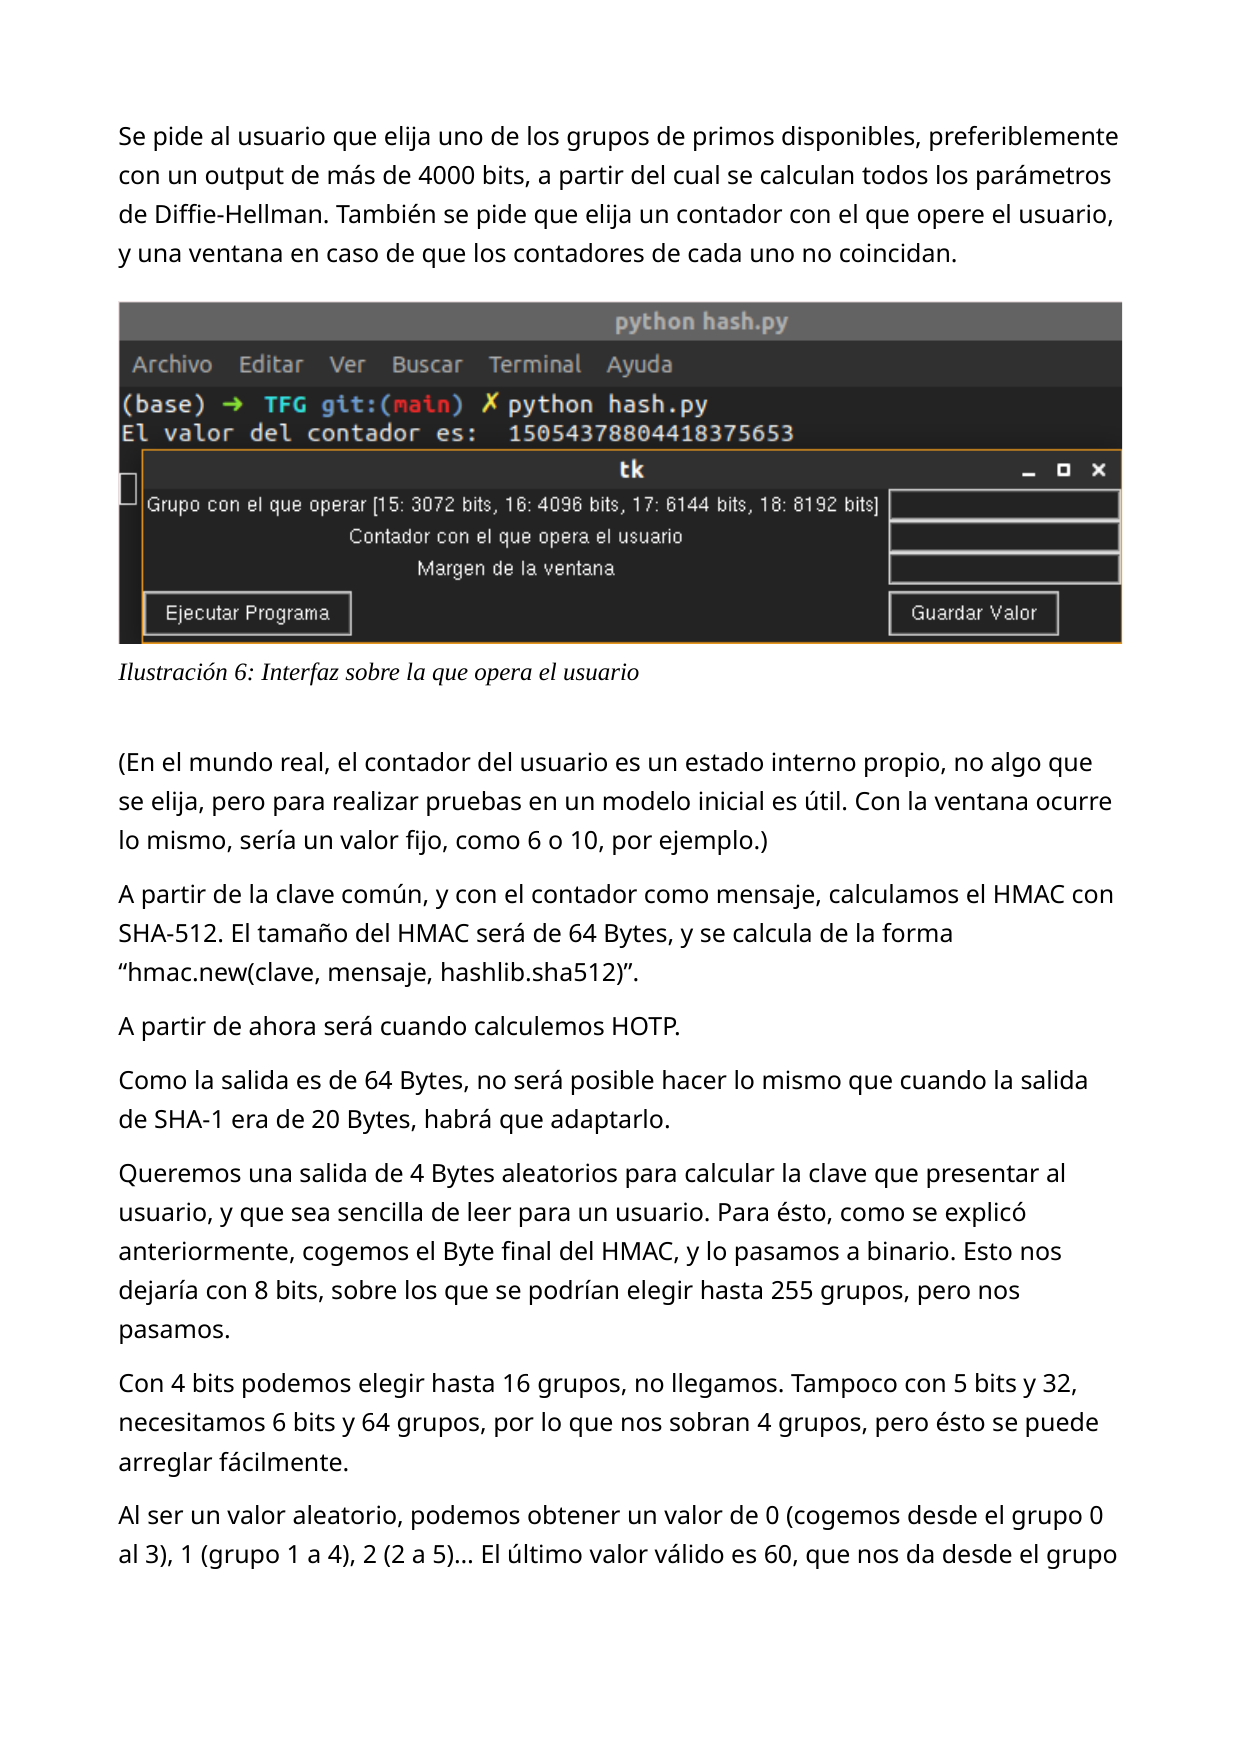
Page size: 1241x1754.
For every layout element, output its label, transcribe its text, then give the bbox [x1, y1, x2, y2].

text (En el mundo real, el contador del usuario es un estado interno propio, no algo que se elija, pero para realizar pruebas en un modelo inicial es útil. Con la ventana ocurre lo mismo, sería un valor fijo, como 6 o 10, por ejemplo.) [118, 744, 1122, 857]
text Queremos una salida de 4 Bytes aleatorios para calcular la clave que presentar al usuario, y que sea sencilla de leer para un usuario. Para ésto, como se explicó anteriormente, cogemos el Byte final del HMAC, y lo pasamos a binario. Esto nos dejaría con 8 bits, sobre los que se podrían elegir hasta 255 grupos, pero nos pasamos. [118, 1155, 1122, 1346]
text A partir de ahora será cuando calculemos HOTP. [118, 1009, 1122, 1043]
text Como la salida es de 64 Bytes, no será posible hacer lo mismo que cuando la salida de SHA-1 era de 20 Bytes, habrá que adaptarlo. [118, 1062, 1122, 1136]
text Con 4 bits podemos elegir hasta 16 grupos, no llegamos. Tampoco con 5 bits y 32, necesitamos 6 bits y 64 grupos, por lo que nos sobran 4 grupos, pero ésto se puede arreglar fácilmente. [118, 1366, 1122, 1478]
picture [118, 301, 1123, 644]
text Ilustración 6: Interfaz sobre la que opera el usuario [118, 644, 1122, 686]
text Al ser un valor aleatorio, podemos obtener un valor de 0 (cogemos desde el grupo 0 al 3), 1 (grupo 1 a 4), 2 (2 a 5)… El último valor válido es 60, que nos da desde el grupo [118, 1498, 1122, 1571]
text Se pide al usuario que elija uno de los grupos de primos disponibles, preferiblemente con un output de más de 4000 bits, a partir del cual se calculan todos los parámetros de Diffie-Hellman. También se pide que elija un contador con el que opere el usuario, y una ventana en caso de que los contadores de cada uno no coincidan. [118, 118, 1122, 270]
text A partir de la clave común, y con el contador como mensaje, calculamos el HMAC con SHA-512. El tamaño del HMAC será de 64 Bytes, y se calcula de la forma “hmac.new(clave, mensaje, hashlib.sha512)”. [118, 877, 1122, 989]
